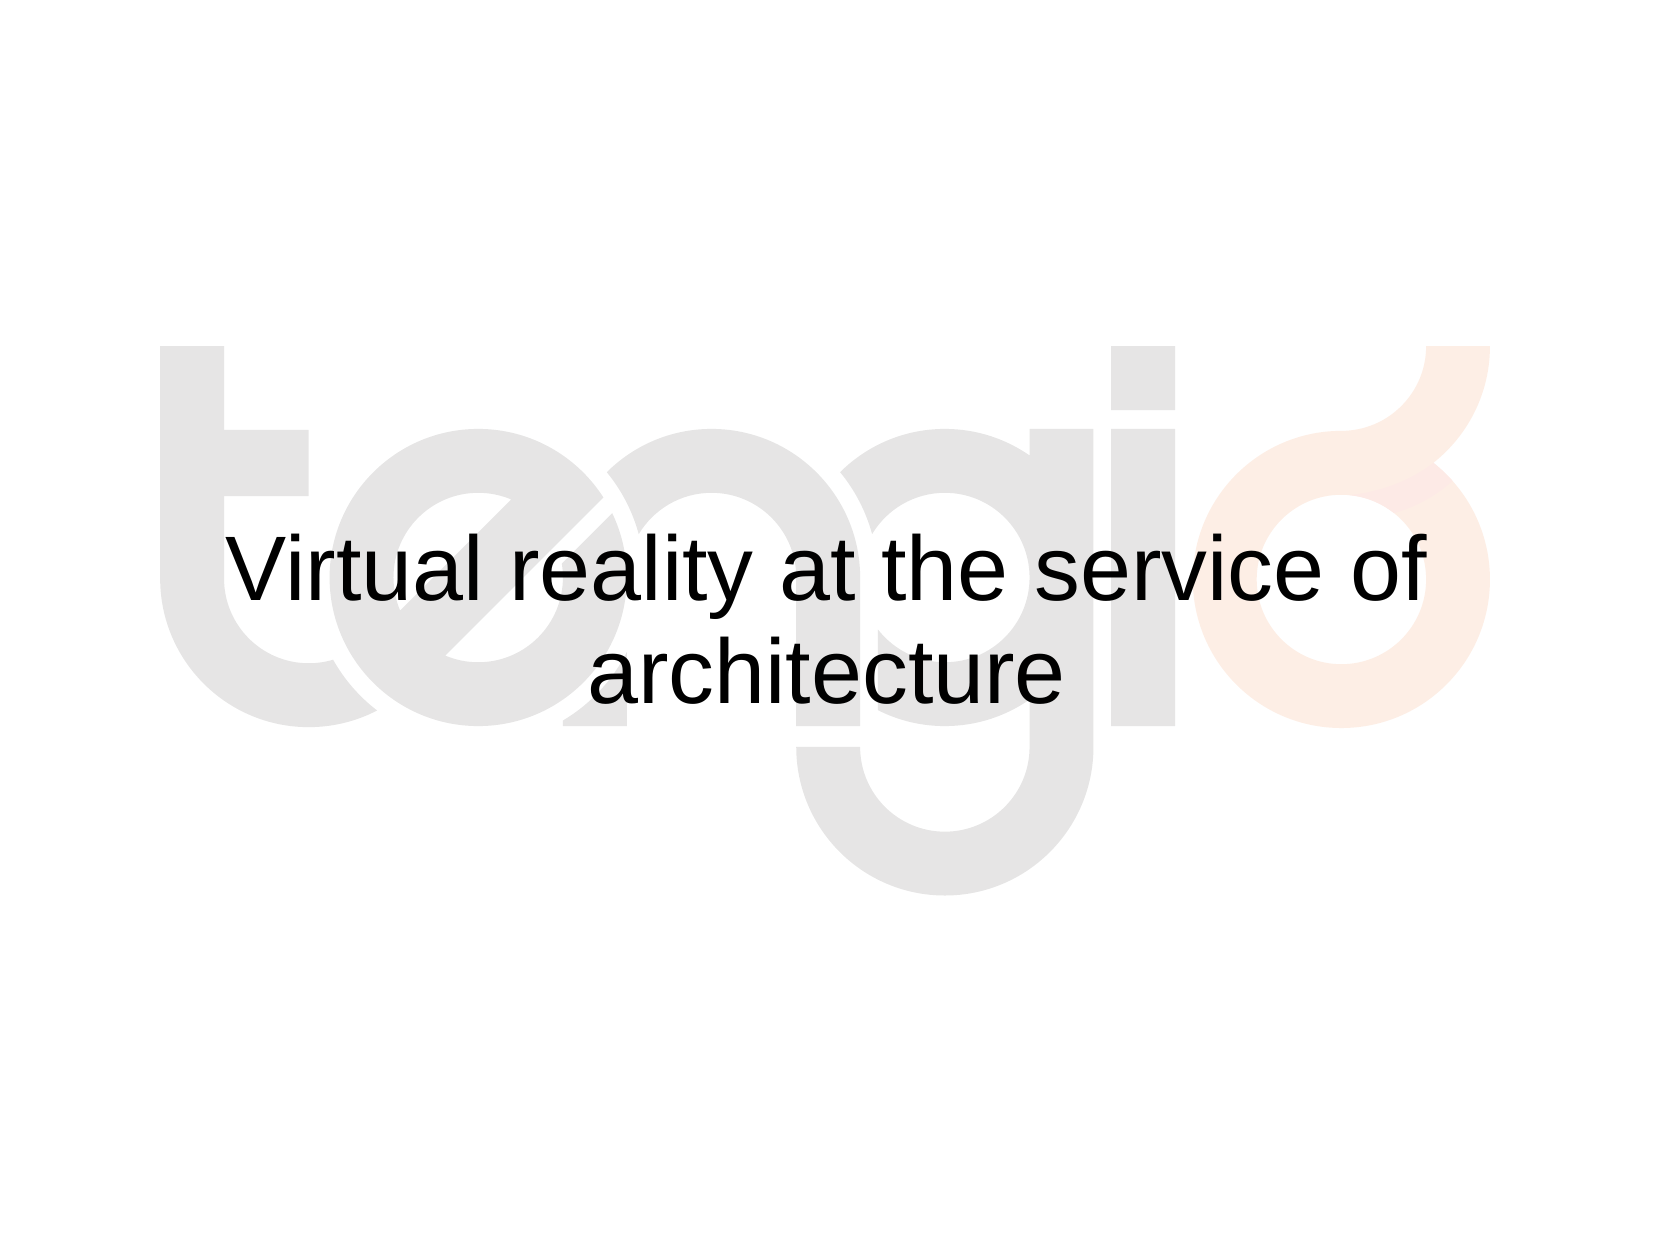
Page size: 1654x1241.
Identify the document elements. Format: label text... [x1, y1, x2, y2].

title Virtual reality at the service of architecture [82, 516, 1571, 724]
